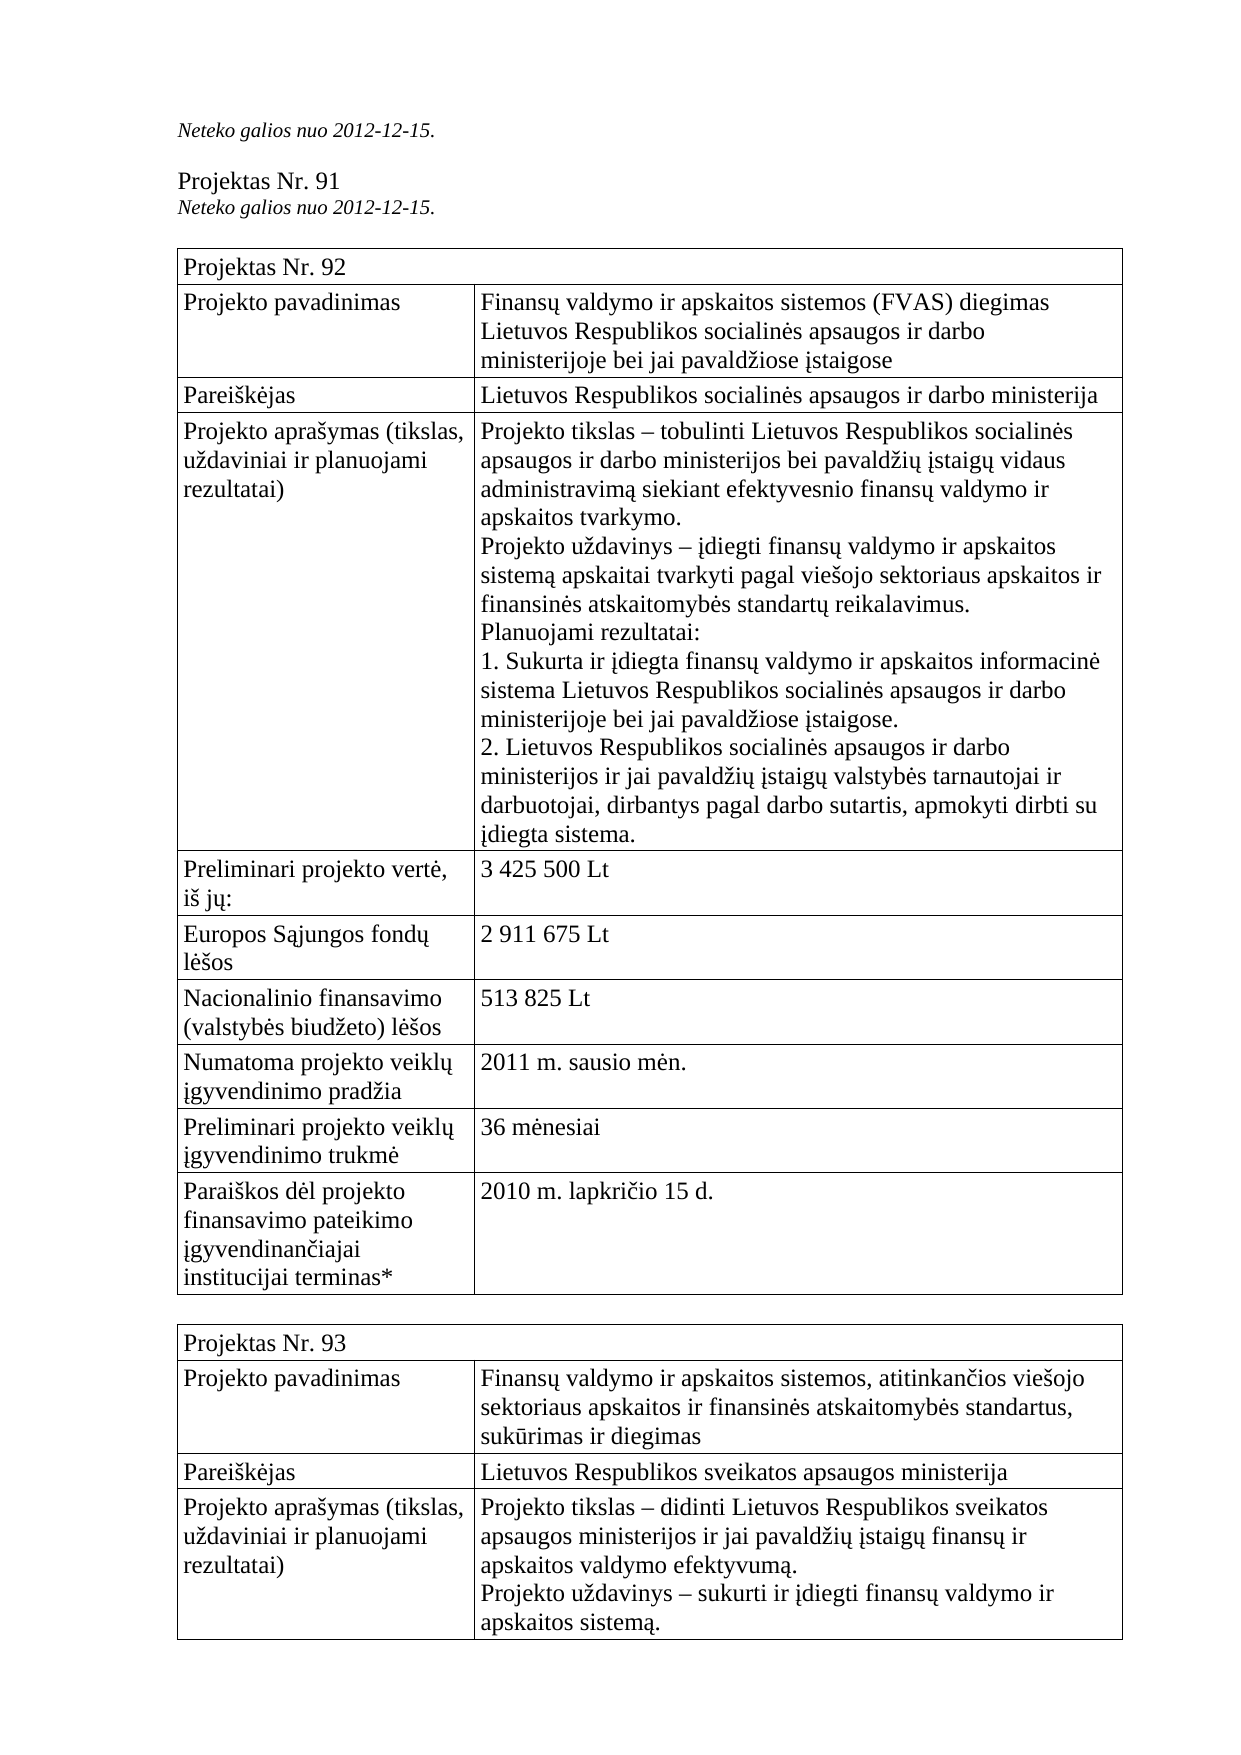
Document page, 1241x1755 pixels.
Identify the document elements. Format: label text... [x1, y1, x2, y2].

table_cell Finansų valdymo ir apskaitos sistemos (FVAS) diegimas Lietuvos Respublikos socialinės apsaugos ir darbo ministerijoje bei jai pavaldžiose įstaigose [475, 285, 1122, 377]
table_cell Numatoma projekto veiklų įgyvendinimo pradžia [178, 1045, 474, 1108]
table_cell Projekto tikslas – tobulinti Lietuvos Respublikos socialinės apsaugos ir darbo ministerijos bei pavaldžių įstaigų vidaus administravimą siekiant efektyvesnio finansų valdymo ir apskaitos tvarkymo. Projekto uždavinys – įdiegti finansų valdymo ir apskaitos sistemą apskaitai tvarkyti pagal viešojo sektoriaus apskaitos ir finansinės atskaitomybės standartų reikalavimus. Planuojami rezultatai: 1. Sukurta ir įdiegta finansų valdymo ir apskaitos informacinė sistema Lietuvos Respublikos socialinės apsaugos ir darbo ministerijoje bei jai pavaldžiose įstaigose. 2. Lietuvos Respublikos socialinės apsaugos ir darbo ministerijos ir jai pavaldžių įstaigų valstybės tarnautojai ir darbuotojai, dirbantys pagal darbo sutartis, apmokyti dirbti su įdiegta sistema. [475, 413, 1122, 850]
table_cell Projekto pavadinimas [178, 285, 474, 377]
table_cell Lietuvos Respublikos socialinės apsaugos ir darbo ministerija [475, 378, 1122, 412]
table_cell 36 mėnesiai [475, 1109, 1122, 1172]
table_cell Projekto aprašymas (tikslas, uždaviniai ir planuojami rezultatai) [178, 1489, 474, 1639]
table_cell Finansų valdymo ir apskaitos sistemos, atitinkančios viešojo sektoriaus apskaitos ir finansinės atskaitomybės standartus, sukūrimas ir diegimas [475, 1361, 1122, 1453]
table_cell 2010 m. lapkričio 15 d. [475, 1173, 1122, 1294]
table_cell 2011 m. sausio mėn. [475, 1045, 1122, 1108]
table_cell Projekto pavadinimas [178, 1361, 474, 1453]
table_cell Lietuvos Respublikos sveikatos apsaugos ministerija [475, 1454, 1122, 1488]
text Neteko galios nuo 2012-12-15. [177, 195, 1122, 219]
table_cell 2 911 675 Lt [475, 916, 1122, 979]
table_cell Pareiškėjas [178, 1454, 474, 1488]
table_cell Pareiškėjas [178, 378, 474, 412]
table_cell Nacionalinio finansavimo (valstybės biudžeto) lėšos [178, 980, 474, 1043]
table_cell Projekto tikslas – didinti Lietuvos Respublikos sveikatos apsaugos ministerijos ir jai pavaldžių įstaigų finansų ir apskaitos valdymo efektyvumą. Projekto uždavinys – sukurti ir įdiegti finansų valdymo ir apskaitos sistemą. [475, 1489, 1122, 1639]
text Neteko galios nuo 2012-12-15. [177, 118, 1122, 142]
table_cell 513 825 Lt [475, 980, 1122, 1043]
table_header Projektas Nr. 92 [178, 249, 1122, 283]
table_cell Preliminari projekto vertė, iš jų: [178, 851, 474, 915]
table_cell Projekto aprašymas (tikslas, uždaviniai ir planuojami rezultatai) [178, 413, 474, 850]
table_cell Preliminari projekto veiklų įgyvendinimo trukmė [178, 1109, 474, 1172]
table_cell Paraiškos dėl projekto finansavimo pateikimo įgyvendinančiajai institucijai terminas* [178, 1173, 474, 1294]
table_cell 3 425 500 Lt [475, 851, 1122, 915]
text Projektas Nr. 91 [177, 166, 1122, 195]
table_header Projektas Nr. 93 [178, 1325, 1122, 1359]
table_cell Europos Sąjungos fondų lėšos [178, 916, 474, 979]
